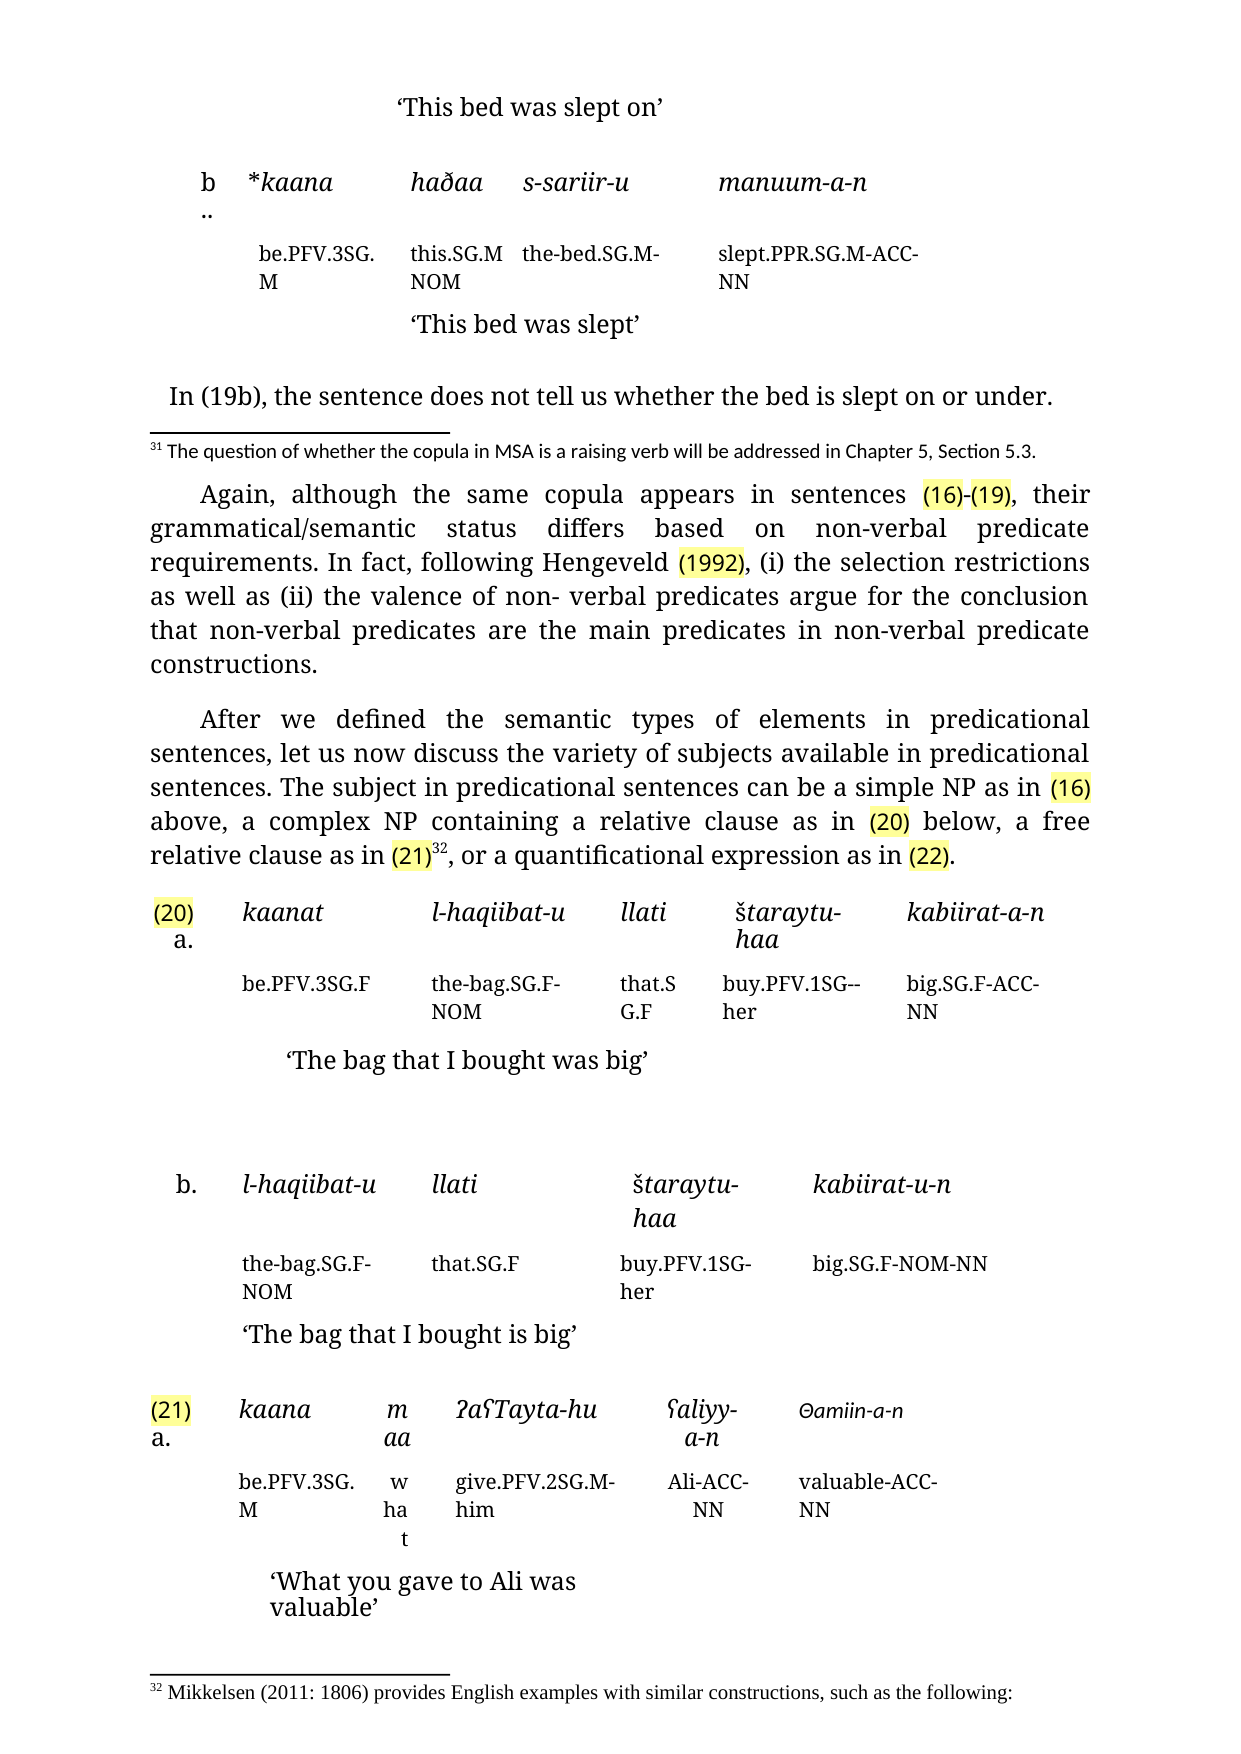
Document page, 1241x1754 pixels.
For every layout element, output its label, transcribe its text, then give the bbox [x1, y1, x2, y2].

text In (19b), the sentence does not tell us whether the bed is slept on or under. [169, 379, 1123, 413]
table_cell ‘The bag that I bought is big’ [219, 1306, 597, 1351]
table_cell valuable-ACC-NN [776, 1452, 966, 1552]
table_cell b. [119, 1116, 219, 1234]
table_cell [119, 1235, 219, 1306]
text Again, although the same copula appears in sentences (16)-(19), their grammatical/semantic status differs based on non-verbal predicate requirements. In fact, following Hengeveld (1992), (i) the selection restrictions as well as (ii) the valence of non- verbal predicates argue for the conclusion that non-verbal predicates are the main predicates in non-verbal predicate constructions. [150, 476, 1091, 681]
table_cell [598, 1306, 779, 1351]
table_cell [780, 1306, 1077, 1351]
table_cell [119, 1306, 219, 1351]
text 32 Mikkelsen (2011: 1806) provides English examples with similar constructions, such as the following: [150, 1680, 1123, 1704]
table_cell the-bag.SG.F-NOM [219, 1235, 408, 1306]
table_header (21) a. [119, 1397, 216, 1452]
table_cell this.SG.M the-bed.SG.M-NOM [388, 225, 695, 296]
table_header štaraytu-haa [700, 899, 881, 954]
table_cell be.PFV.3SG.M [216, 1452, 367, 1552]
table_cell be.PFV.3SG.F [219, 955, 408, 1026]
table_cell [169, 296, 226, 341]
table_cell buy.PFV.1SG--her [700, 955, 881, 1026]
table_cell [119, 1452, 216, 1552]
table_header *kaana [226, 169, 388, 224]
table_header ʕaliyy-a-n [640, 1397, 776, 1452]
table_header l-haqiibat-u [408, 899, 597, 954]
table_cell Ali-ACC-NN [640, 1452, 776, 1552]
table_cell slept.PPR.SG.M-ACC-NN [695, 225, 952, 296]
table_cell ‘What you gave to Ali was valuable’ [216, 1552, 640, 1622]
table_header maa [368, 1397, 433, 1452]
table_header ɁaʕTayta-hu [433, 1397, 640, 1452]
table_cell that.SG.F [598, 955, 699, 1026]
table_header kabiirat-a-n [881, 899, 1077, 954]
table_cell [776, 1552, 966, 1622]
table_cell ‘This bed was slept’ [388, 296, 695, 341]
text 31 The question of whether the copula in MSA is a raising verb will be addressed in Chapter 5, Section 5.3. [150, 438, 1123, 464]
table_header kaana [216, 1397, 367, 1452]
table_cell what [368, 1452, 433, 1552]
table_header (20) a. [119, 899, 219, 954]
table_cell big.SG.F-ACC-NN [881, 955, 1077, 1026]
table_header haðaa s-sariir-u [388, 169, 695, 224]
table_header Θamiin-a-n [776, 1397, 966, 1452]
table_cell [702, 78, 949, 123]
table_cell llati [408, 1116, 597, 1234]
table_cell [119, 1552, 216, 1622]
table_cell ‘This bed was slept on’ [374, 78, 702, 123]
table_cell big.SG.F-NOM-NN [780, 1235, 1077, 1306]
table_cell [119, 955, 219, 1026]
table_header kaanat [219, 899, 408, 954]
table_cell [222, 78, 374, 123]
table_cell l-haqiibat-u [219, 1116, 408, 1234]
table_cell buy.PFV.1SG-her [598, 1235, 779, 1306]
table_cell [949, 78, 1062, 123]
table_cell [695, 296, 952, 341]
text After we defined the semantic types of elements in predicational sentences, let us now discuss the variety of subjects available in predicational sentences. The subject in predicational sentences can be a simple NP as in (16) above, a complex NP containing a relative clause as in (20) below, a free relative clause as in (21)32, or a quantificational expression as in (22). [150, 701, 1091, 872]
table_cell the-bag.SG.F-NOM [408, 955, 597, 1026]
table_cell ‘The bag that I bought was big’ [119, 1026, 1077, 1116]
table_cell štaraytu-haa [598, 1116, 779, 1234]
table_cell be.PFV.3SG.M [226, 225, 388, 296]
table_header llati [598, 899, 699, 954]
table_cell give.PFV.2SG.M-him [433, 1452, 640, 1552]
table_header b.. [169, 169, 226, 224]
table_cell [119, 78, 222, 123]
table_cell [169, 225, 226, 296]
table_cell kabiirat-u-n [780, 1116, 1077, 1234]
table_header manuum-a-n [695, 169, 952, 224]
table_cell that.SG.F [408, 1235, 597, 1306]
table_cell [640, 1552, 776, 1622]
table_cell [226, 296, 388, 341]
